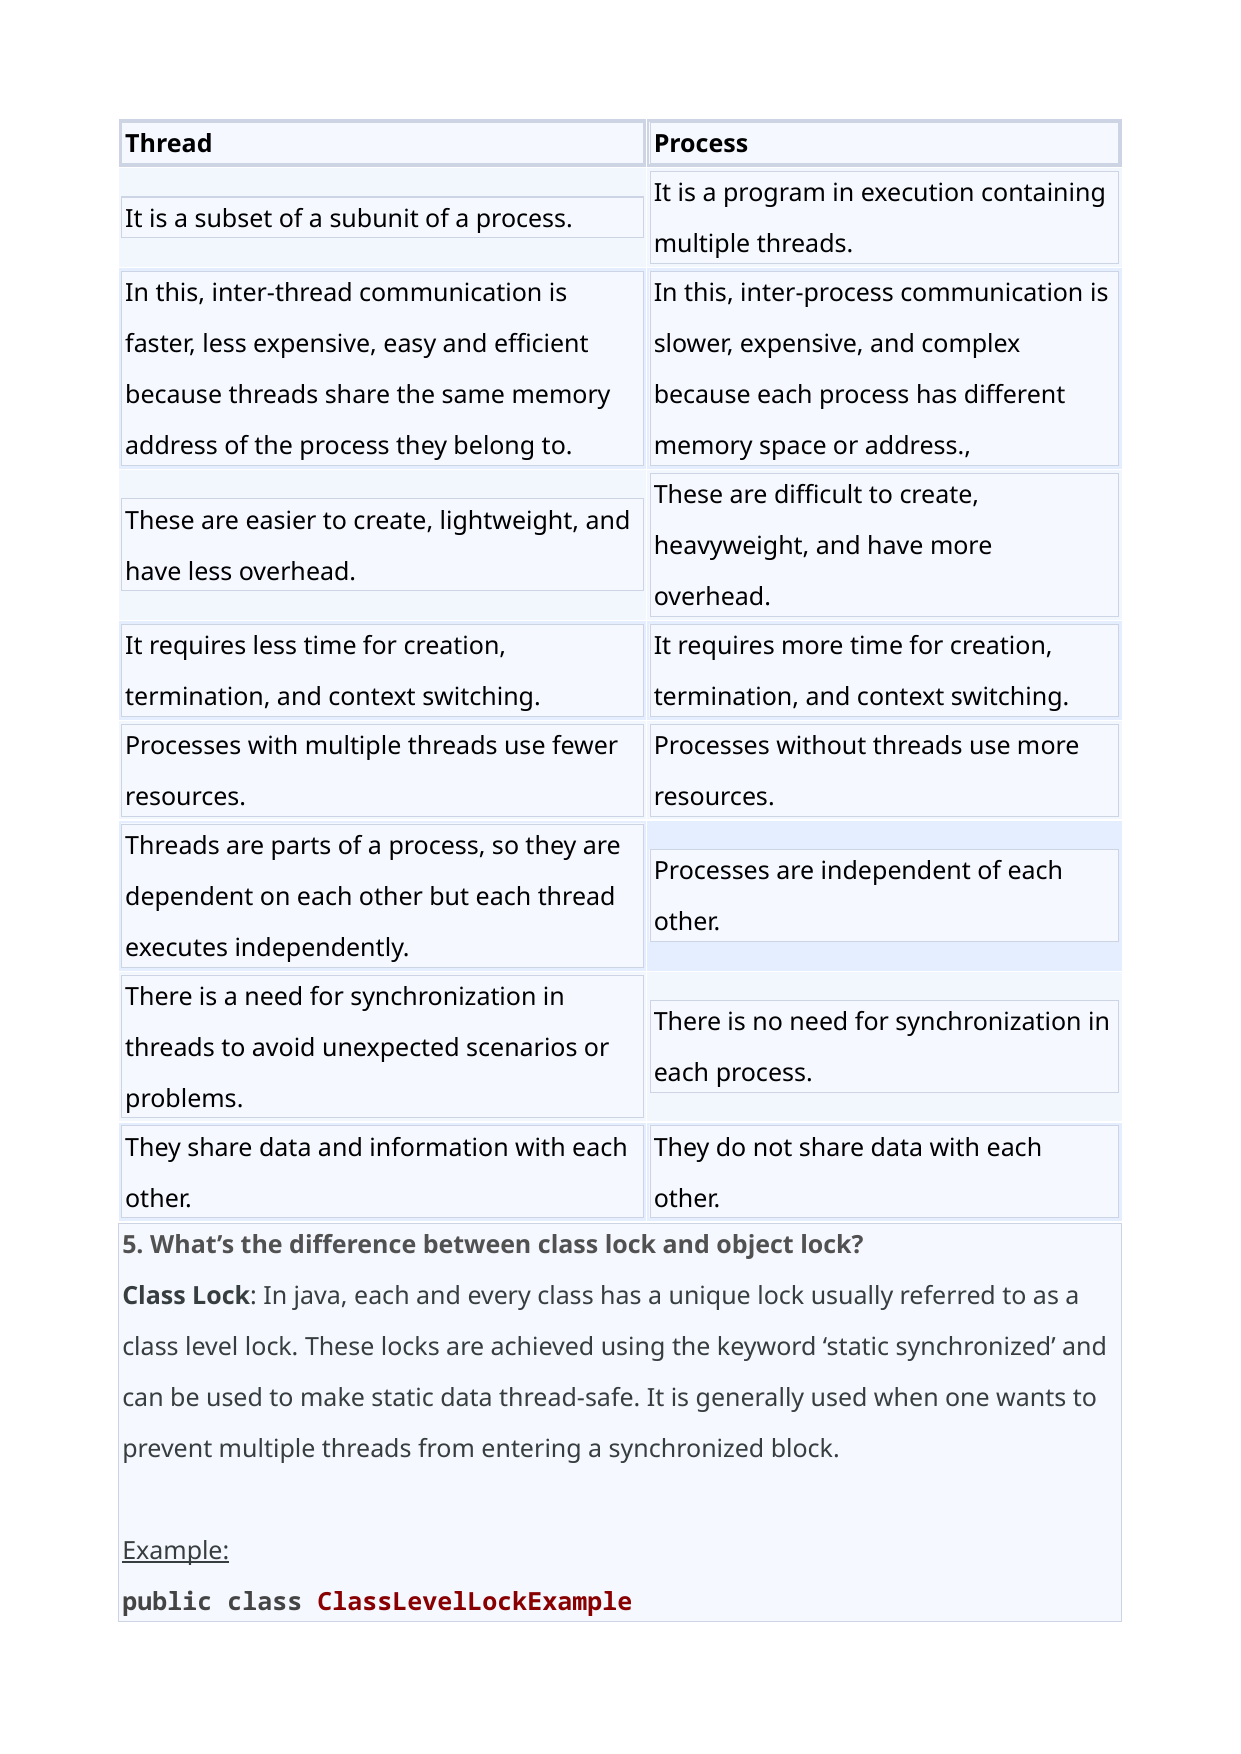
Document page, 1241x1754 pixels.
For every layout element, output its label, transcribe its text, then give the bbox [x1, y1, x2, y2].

table_cell There is a need for synchronization in threads to avoid unexpected scenarios or problems. [119, 972, 646, 1121]
table_cell There is no need for synchronization in each process. [647, 972, 1122, 1121]
table_cell Processes are independent of each other. [647, 821, 1122, 971]
table_cell In this, inter-process communication is slower, expensive, and complex because each process has different memory space or address., [647, 268, 1122, 469]
table_cell It requires less time for creation, termination, and context switching. [119, 621, 646, 720]
table_cell It requires more time for creation, termination, and context switching. [647, 621, 1122, 720]
table_header Thread [119, 119, 646, 167]
table_cell They share data and information with each other. [119, 1123, 646, 1221]
table_cell Processes without threads use more resources. [647, 721, 1122, 819]
text public class ClassLevelLockExample [119, 1580, 1121, 1621]
subtitle 5. What’s the difference between class lock and object lock? [119, 1224, 1121, 1260]
table_cell In this, inter-thread communication is faster, less expensive, easy and efficient because threads share the same memory address of the process they belong to. [119, 268, 646, 469]
text Class Lock: In java, each and every class has a unique lock usually referred to as a class level lock. These locks are achieved using the keyword ‘static synchronized’ and can be used to make static data thread-safe. It is generally used when one wants to prevent multiple threads from entering a synchronized block. Example: [119, 1273, 1121, 1567]
table_cell These are easier to create, lightweight, and have less overhead. [119, 470, 646, 620]
table_cell These are difficult to create, heavyweight, and have more overhead. [647, 470, 1122, 620]
table_cell It is a subset of a subunit of a process. [119, 168, 646, 267]
table_cell They do not share data with each other. [647, 1123, 1122, 1221]
table_cell Processes with multiple threads use fewer resources. [119, 721, 646, 819]
table_cell It is a program in execution containing multiple threads. [647, 168, 1122, 267]
table_cell Threads are parts of a process, so they are dependent on each other but each thread executes independently. [119, 821, 646, 971]
table_header Process [647, 119, 1122, 167]
